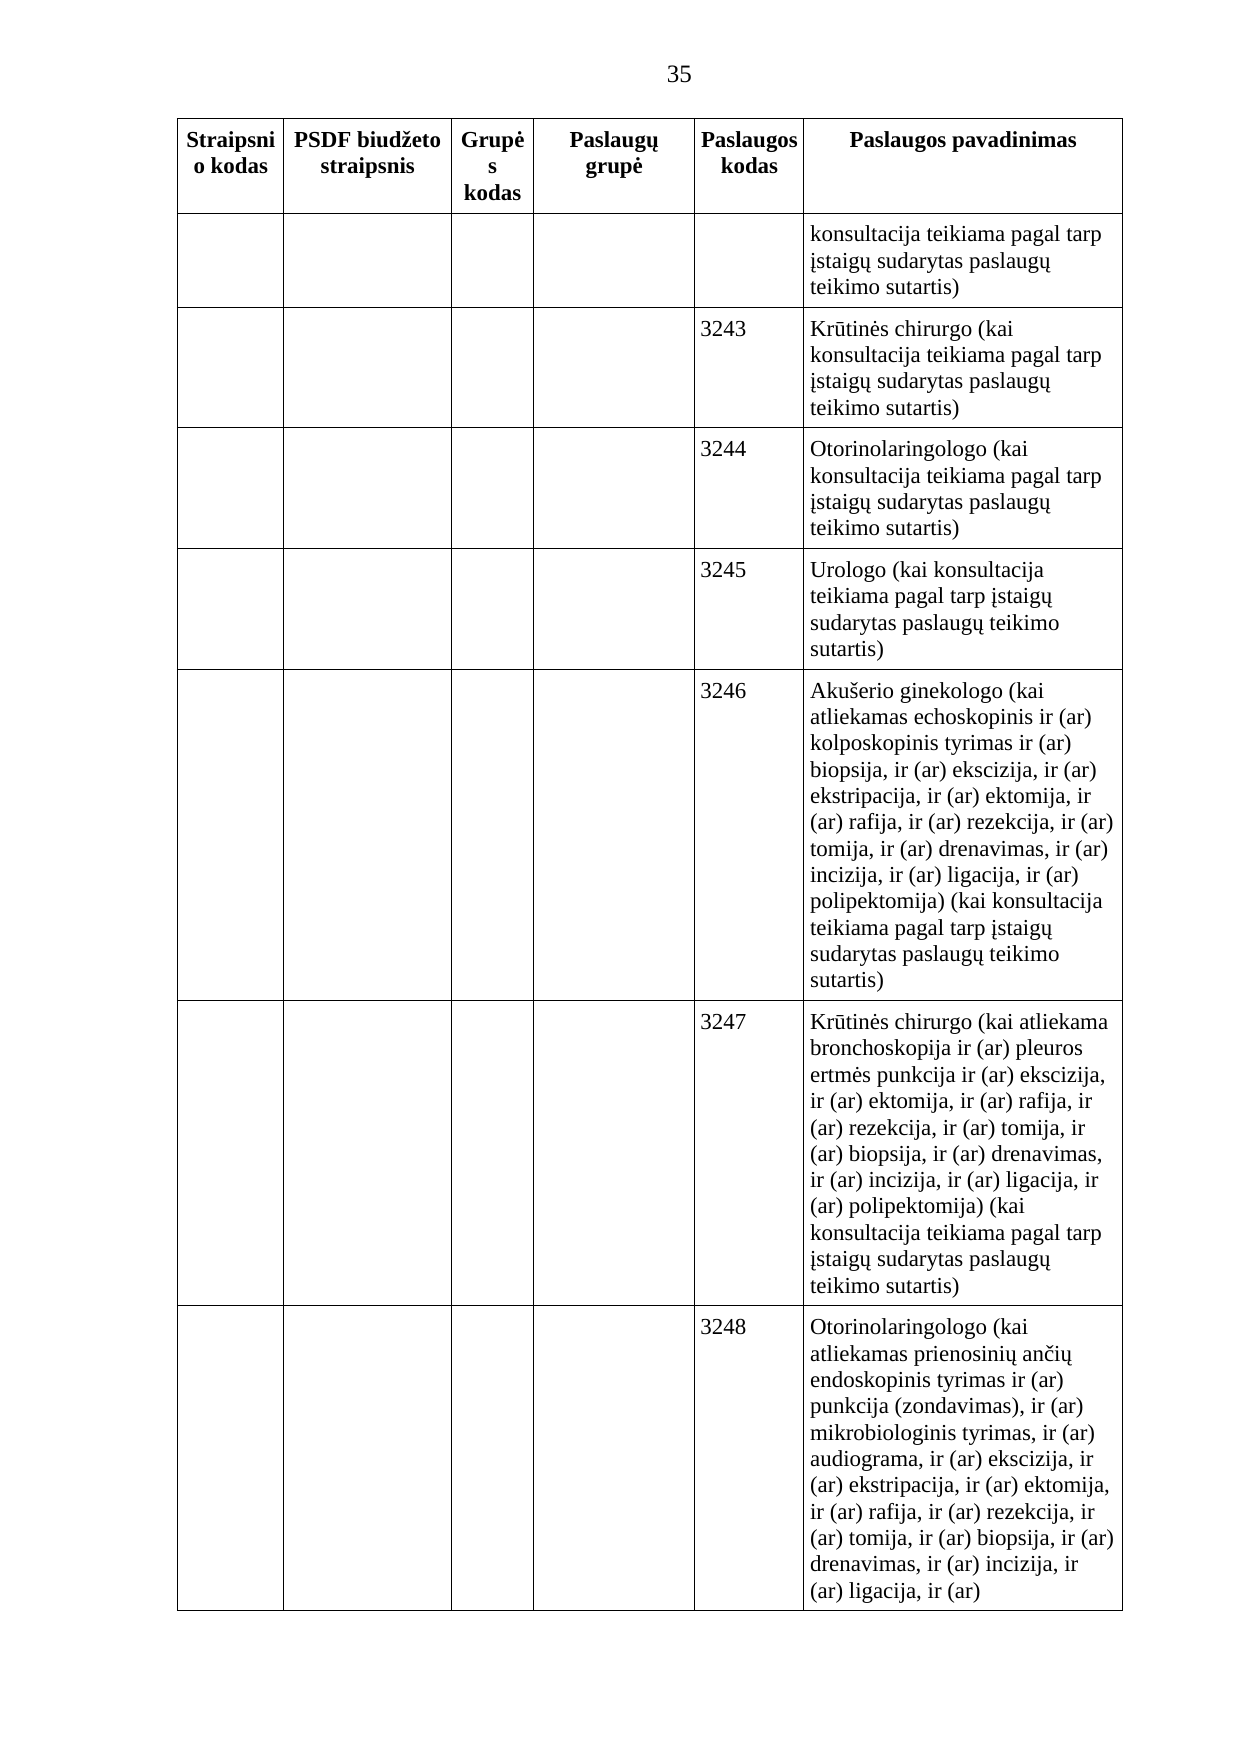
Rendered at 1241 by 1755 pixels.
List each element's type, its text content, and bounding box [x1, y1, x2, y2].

table_cell [695, 214, 803, 307]
table_cell Urologo (kai konsultacija teikiama pagal tarp įstaigų sudarytas paslaugų teikimo sutartis) [804, 549, 1122, 668]
table_cell Otorinolaringologo (kai atliekamas prienosinių ančių endoskopinis tyrimas ir (ar) punkcija (zondavimas), ir (ar) mikrobiologinis tyrimas, ir (ar) audiograma, ir (ar) ekscizija, ir (ar) ekstripacija, ir (ar) ektomija, ir (ar) rafija, ir (ar) rezekcija, ir (ar) tomija, ir (ar) biopsija, ir (ar) drenavimas, ir (ar) incizija, ir (ar) ligacija, ir (ar) [804, 1306, 1122, 1610]
table_cell [284, 670, 451, 1000]
table_header PSDF biudžeto straipsnis [284, 119, 451, 212]
table_cell 3245 [695, 549, 803, 668]
table_cell [178, 1001, 283, 1305]
table_cell [534, 428, 694, 548]
table_cell [178, 549, 283, 668]
table_cell [534, 670, 694, 1000]
table_cell 3246 [695, 670, 803, 1000]
table_cell Krūtinės chirurgo (kai atliekama bronchoskopija ir (ar) pleuros ertmės punkcija ir (ar) ekscizija, ir (ar) ektomija, ir (ar) rafija, ir (ar) rezekcija, ir (ar) tomija, ir (ar) biopsija, ir (ar) drenavimas, ir (ar) incizija, ir (ar) ligacija, ir (ar) polipektomija) (kai konsultacija teikiama pagal tarp įstaigų sudarytas paslaugų teikimo sutartis) [804, 1001, 1122, 1305]
table_cell 3244 [695, 428, 803, 548]
table_cell Krūtinės chirurgo (kai konsultacija teikiama pagal tarp įstaigų sudarytas paslaugų teikimo sutartis) [804, 308, 1122, 427]
table_header Paslaugos pavadinimas [804, 119, 1122, 212]
table_cell [284, 549, 451, 668]
table_cell [178, 428, 283, 548]
table_cell [284, 1001, 451, 1305]
table_cell 3247 [695, 1001, 803, 1305]
table_cell 3243 [695, 308, 803, 427]
table_cell [452, 1001, 533, 1305]
table_cell [452, 549, 533, 668]
table_header Paslaugų grupė [534, 119, 694, 212]
table_cell 3248 [695, 1306, 803, 1610]
table_cell [178, 1306, 283, 1610]
table_cell [178, 308, 283, 427]
table_cell [534, 308, 694, 427]
table_cell Otorinolaringologo (kai konsultacija teikiama pagal tarp įstaigų sudarytas paslaugų teikimo sutartis) [804, 428, 1122, 548]
table_cell [452, 214, 533, 307]
table_cell [178, 214, 283, 307]
table_cell [534, 549, 694, 668]
table_header Grupės kodas [452, 119, 533, 212]
table_cell [284, 214, 451, 307]
table_header Straipsnio kodas [178, 119, 283, 212]
table_cell [452, 428, 533, 548]
table_cell [452, 1306, 533, 1610]
table_cell [534, 1306, 694, 1610]
table_cell [452, 670, 533, 1000]
table_cell [284, 1306, 451, 1610]
table_cell [534, 214, 694, 307]
table_header Paslaugos kodas [695, 119, 803, 212]
table_cell [284, 308, 451, 427]
table_cell [534, 1001, 694, 1305]
table_cell konsultacija teikiama pagal tarp įstaigų sudarytas paslaugų teikimo sutartis) [804, 214, 1122, 307]
table_cell Akušerio ginekologo (kai atliekamas echoskopinis ir (ar) kolposkopinis tyrimas ir (ar) biopsija, ir (ar) ekscizija, ir (ar) ekstripacija, ir (ar) ektomija, ir (ar) rafija, ir (ar) rezekcija, ir (ar) tomija, ir (ar) drenavimas, ir (ar) incizija, ir (ar) ligacija, ir (ar) polipektomija) (kai konsultacija teikiama pagal tarp įstaigų sudarytas paslaugų teikimo sutartis) [804, 670, 1122, 1000]
table_cell [284, 428, 451, 548]
table_cell [178, 670, 283, 1000]
table_cell [452, 308, 533, 427]
